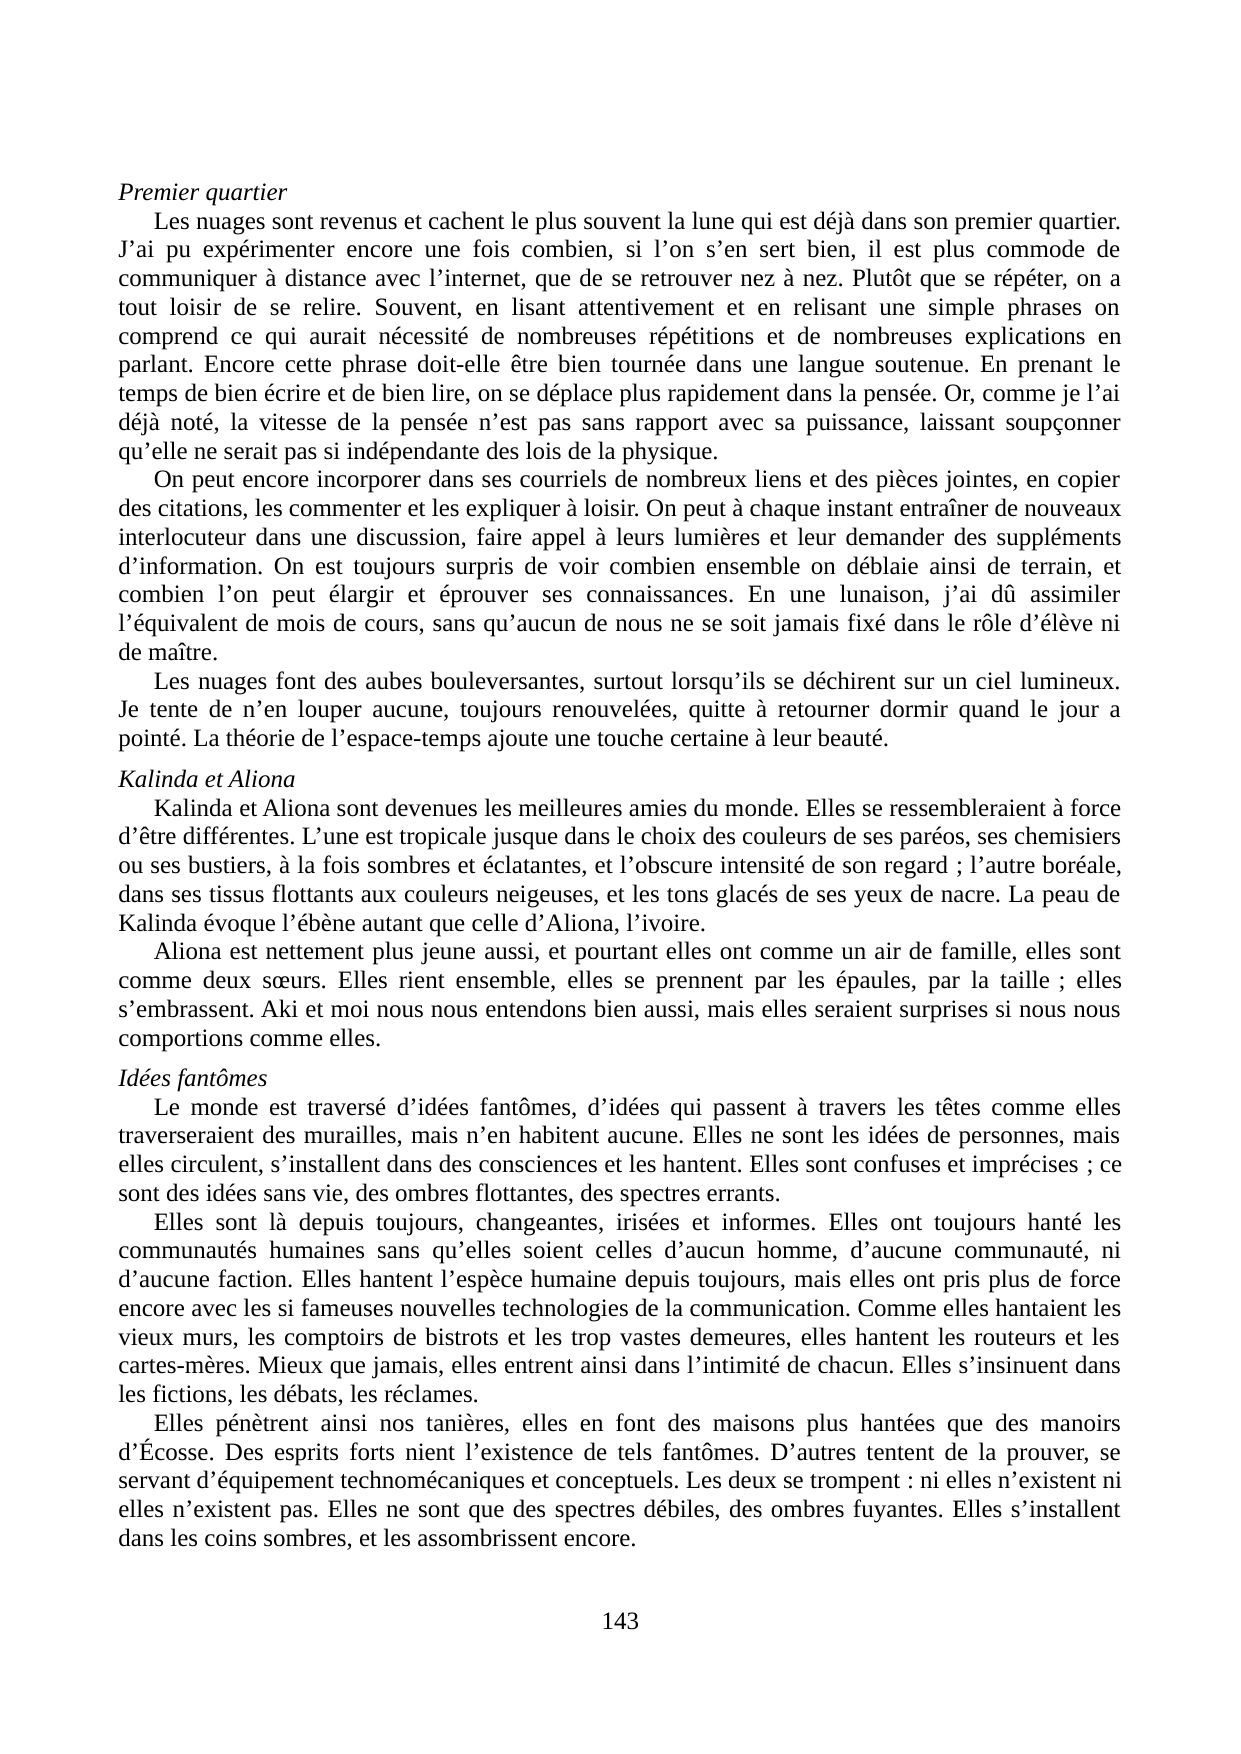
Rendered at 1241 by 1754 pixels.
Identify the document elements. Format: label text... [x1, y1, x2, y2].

text Kalinda et Aliona sont devenues les meilleures amies du monde. Elles se ressembleraient à force d’être différentes. L’une est tropicale jusque dans le choix des couleurs de ses paréos, ses chemisiers ou ses bustiers, à la fois sombres et éclatantes, et l’obscure intensité de son regard ; l’autre boréale, dans ses tissus flottants aux couleurs neigeuses, et les tons glacés de ses yeux de nacre. La peau de Kalinda évoque l’ébène autant que celle d’Aliona, l’ivoire. [118, 793, 1122, 936]
text Aliona est nettement plus jeune aussi, et pourtant elles ont comme un air de famille, elles sont comme deux sœurs. Elles rient ensemble, elles se prennent par les épaules, par la taille ; elles s’embrassent. Aki et moi nous nous entendons bien aussi, mais elles seraient surprises si nous nous comportions comme elles. [118, 936, 1122, 1051]
subtitle Premier quartier [118, 177, 1122, 206]
text Les nuages sont revenus et cachent le plus souvent la lune qui est déjà dans son premier quartier. J’ai pu expérimenter encore une fois combien, si l’on s’en sert bien, il est plus commode de communiquer à distance avec l’internet, que de se retrouver nez à nez. Plutôt que se répéter, on a tout loisir de se relire. Souvent, en lisant attentivement et en relisant une simple phrases on comprend ce qui aurait nécessité de nombreuses répétitions et de nombreuses explications en parlant. Encore cette phrase doit-elle être bien tournée dans une langue soutenue. En prenant le temps de bien écrire et de bien lire, on se déplace plus rapidement dans la pensée. Or, comme je l’ai déjà noté, la vitesse de la pensée n’est pas sans rapport avec sa puissance, laissant soupçonner qu’elle ne serait pas si indépendante des lois de la physique. [118, 206, 1122, 464]
text Les nuages font des aubes bouleversantes, surtout lorsqu’ils se déchirent sur un ciel lumineux. Je tente de n’en louper aucune, toujours renouvelées, quitte à retourner dormir quand le jour a pointé. La théorie de l’espace-temps ajoute une touche certaine à leur beauté. [118, 666, 1122, 752]
text Le monde est traversé d’idées fantômes, d’idées qui passent à travers les têtes comme elles traverseraient des murailles, mais n’en habitent aucune. Elles ne sont les idées de personnes, mais elles circulent, s’installent dans des consciences et les hantent. Elles sont confuses et imprécises ; ce sont des idées sans vie, des ombres flottantes, des spectres errants. [118, 1092, 1122, 1207]
subtitle Idées fantômes [118, 1063, 1122, 1092]
text Elles sont là depuis toujours, changeantes, irisées et informes. Elles ont toujours hanté les communautés humaines sans qu’elles soient celles d’aucun homme, d’aucune communauté, ni d’aucune faction. Elles hantent l’espèce humaine depuis toujours, mais elles ont pris plus de force encore avec les si fameuses nouvelles technologies de la communication. Comme elles hantaient les vieux murs, les comptoirs de bistrots et les trop vastes demeures, elles hantent les routeurs et les cartes-mères. Mieux que jamais, elles entrent ainsi dans l’intimité de chacun. Elles s’insinuent dans les fictions, les débats, les réclames. [118, 1207, 1122, 1408]
subtitle Kalinda et Aliona [118, 764, 1122, 793]
text Elles pénètrent ainsi nos tanières, elles en font des maisons plus hantées que des manoirs d’Écosse. Des esprits forts nient l’existence de tels fantômes. D’autres tentent de la prouver, se servant d’équipement technomécaniques et conceptuels. Les deux se trompent : ni elles n’existent ni elles n’existent pas. Elles ne sont que des spectres débiles, des ombres fuyantes. Elles s’installent dans les coins sombres, et les assombrissent encore. [118, 1408, 1122, 1552]
text On peut encore incorporer dans ses courriels de nombreux liens et des pièces jointes, en copier des citations, les commenter et les expliquer à loisir. On peut à chaque instant entraîner de nouveaux interlocuteur dans une discussion, faire appel à leurs lumières et leur demander des suppléments d’information. On est toujours surpris de voir combien ensemble on déblaie ainsi de terrain, et combien l’on peut élargir et éprouver ses connaissances. En une lunaison, j’ai dû assimiler l’équivalent de mois de cours, sans qu’aucun de nous ne se soit jamais fixé dans le rôle d’élève ni de maître. [118, 464, 1122, 666]
